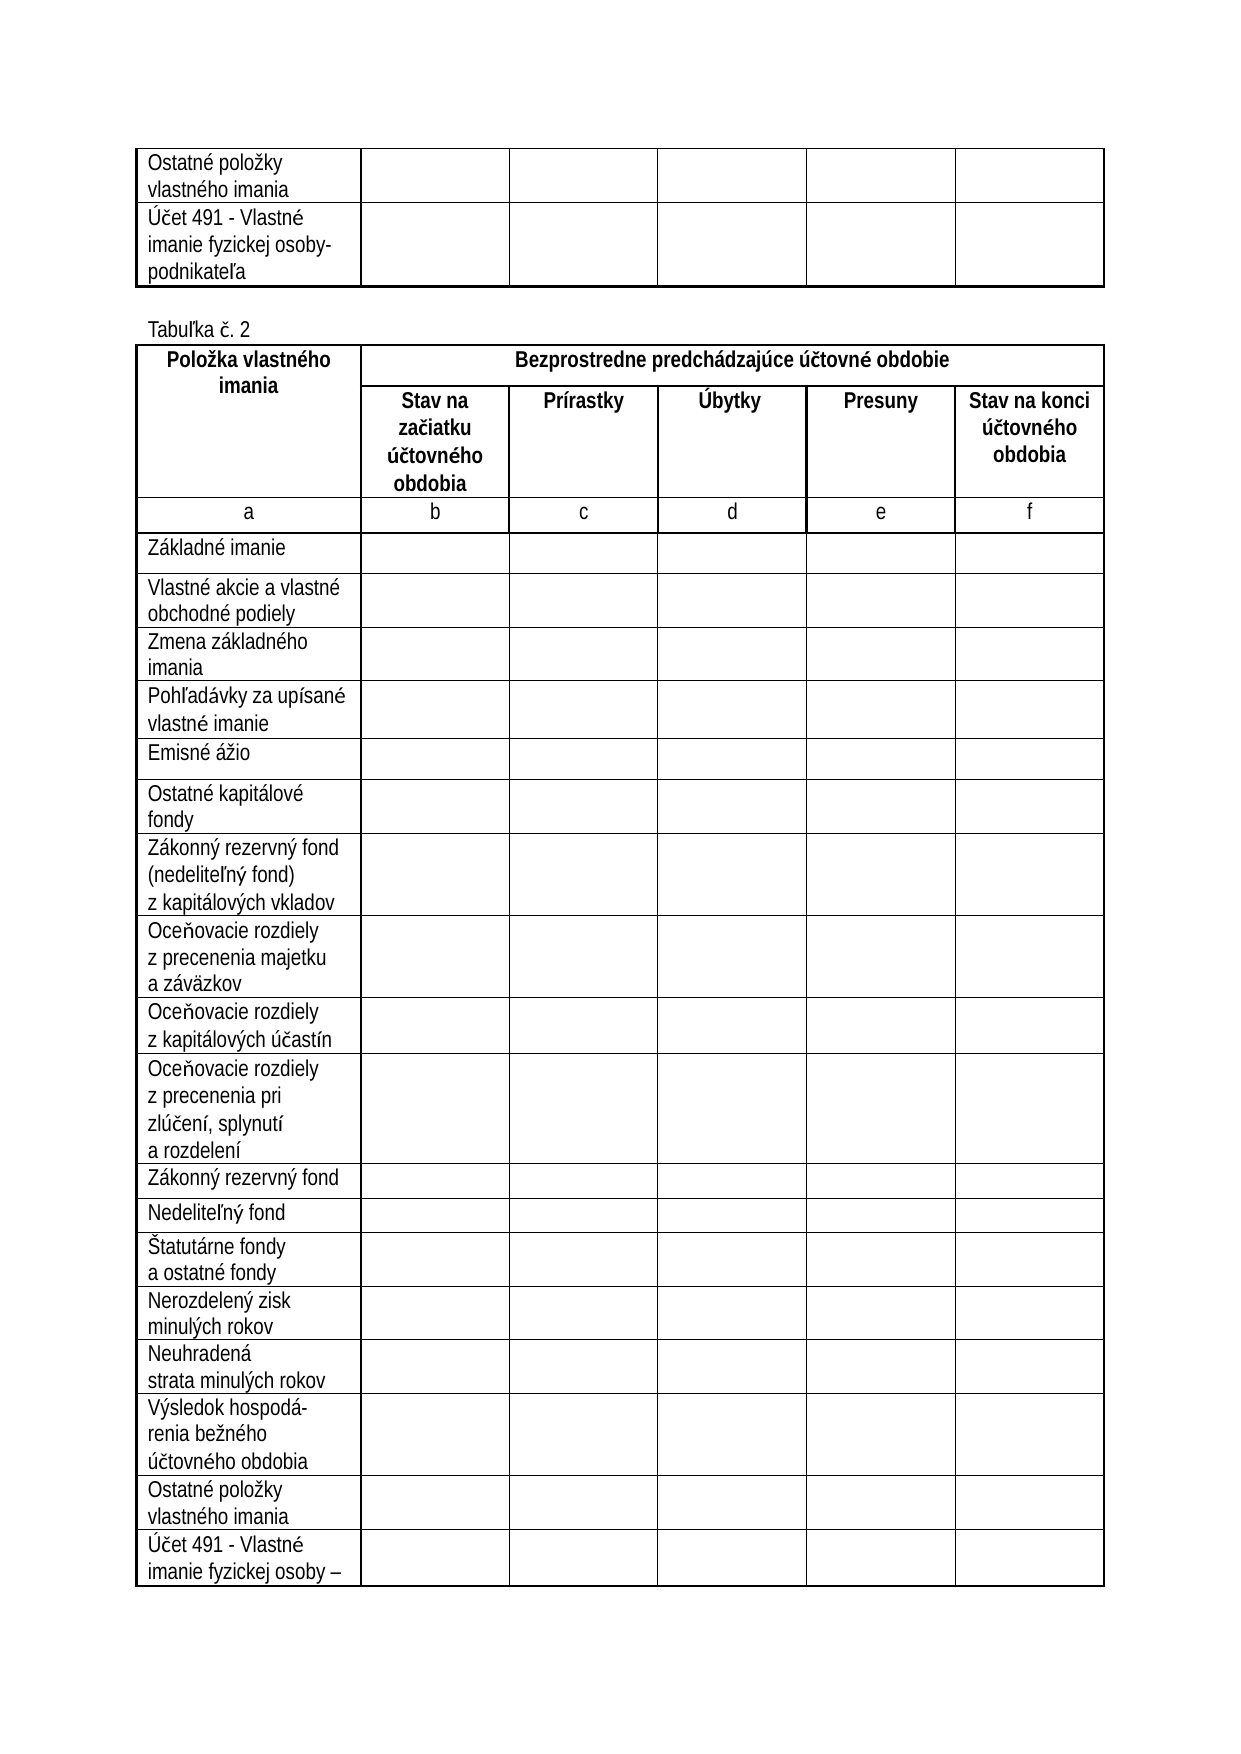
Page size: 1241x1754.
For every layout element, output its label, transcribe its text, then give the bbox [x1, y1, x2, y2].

table_cell [510, 1199, 657, 1232]
table_cell Účet 491 - Vlastné imanie fyzickej osoby- podnikateľa [138, 203, 360, 285]
table_cell [658, 834, 806, 915]
table_cell [362, 834, 509, 915]
table_cell [658, 1530, 806, 1584]
table_cell Oceňovacie rozdiely z precenenia majetku a záväzkov [138, 916, 360, 997]
table_cell [807, 1476, 955, 1529]
table_cell [956, 203, 1103, 285]
table_cell [510, 628, 657, 680]
table_cell [658, 1287, 806, 1339]
table_cell b [362, 498, 508, 532]
table_cell Nedeliteľný fond [138, 1199, 360, 1232]
table_cell [956, 681, 1103, 737]
table_cell [362, 998, 509, 1053]
table_cell [510, 1340, 657, 1393]
table_cell [807, 149, 955, 202]
table_cell [807, 534, 955, 573]
table_cell [362, 780, 509, 833]
table_cell f [956, 498, 1103, 532]
table_cell [510, 916, 657, 997]
table_cell Nerozdelený zisk minulých rokov [138, 1287, 360, 1339]
table_cell Vlastné akcie a vlastné obchodné podiely [138, 574, 360, 627]
table_cell [658, 1233, 806, 1286]
table_cell [510, 834, 657, 915]
table_cell Štatutárne fondy a ostatné fondy [138, 1233, 360, 1286]
table_cell [362, 203, 509, 285]
table_cell [510, 1287, 657, 1339]
table_cell [510, 203, 657, 285]
table_cell [362, 1394, 509, 1475]
table_cell [956, 1287, 1103, 1339]
table_cell [362, 1233, 509, 1286]
table_cell [956, 1530, 1103, 1584]
table_cell [807, 780, 955, 833]
table_cell [807, 998, 955, 1053]
table_cell [807, 1394, 955, 1475]
table_cell [362, 1287, 509, 1339]
table_cell [956, 834, 1103, 915]
table_header Položka vlastného imania [138, 346, 360, 497]
table_cell [807, 1530, 955, 1584]
table_cell [510, 1054, 657, 1163]
table_cell Stav na konci účtovného obdobia [956, 387, 1103, 497]
table_cell Ostatné položky vlastného imania [138, 1476, 360, 1529]
table_cell [658, 1164, 806, 1197]
table_cell [956, 1394, 1103, 1475]
table_cell [362, 681, 509, 737]
table_cell Úbytky [659, 387, 805, 497]
table_cell [956, 916, 1103, 997]
table_cell [362, 149, 509, 202]
table_cell [510, 574, 657, 627]
table_cell [658, 1054, 806, 1163]
table_cell Prírastky [510, 387, 657, 497]
table_cell [658, 149, 806, 202]
table_cell [510, 1394, 657, 1475]
table_cell a [138, 498, 360, 532]
table_header Bezprostredne predchádzajúce účtovné obdobie [362, 346, 1103, 385]
table_cell [807, 1054, 955, 1163]
table_cell [658, 628, 806, 680]
table_cell Neuhradená strata minulých rokov [138, 1340, 360, 1393]
table_cell [956, 780, 1103, 833]
text Tabuľka č. 2 [148, 315, 1093, 343]
table_cell d [659, 498, 805, 532]
table_cell [362, 1164, 509, 1197]
table_cell [362, 1054, 509, 1163]
table_cell [658, 1199, 806, 1232]
table_cell [510, 998, 657, 1053]
table_cell [956, 574, 1103, 627]
table_cell [956, 739, 1103, 779]
table_cell [510, 1476, 657, 1529]
table_cell [362, 916, 509, 997]
table_cell [807, 739, 955, 779]
table_cell [956, 998, 1103, 1053]
table_cell [956, 1054, 1103, 1163]
table_cell [956, 1233, 1103, 1286]
table_cell [807, 681, 955, 737]
table_cell [956, 1164, 1103, 1197]
table_cell [807, 1340, 955, 1393]
table_cell [362, 1476, 509, 1529]
table_cell [807, 574, 955, 627]
table_cell [658, 739, 806, 779]
table_cell [510, 534, 657, 573]
table_cell Ostatné kapitálové fondy [138, 780, 360, 833]
table_cell [510, 1530, 657, 1584]
table_cell c [510, 498, 657, 532]
table_cell [807, 628, 955, 680]
table_cell Účet 491 - Vlastné imanie fyzickej osoby – [138, 1530, 360, 1584]
table_cell [956, 628, 1103, 680]
table_cell [807, 834, 955, 915]
table_cell [658, 916, 806, 997]
table_cell e [808, 498, 954, 532]
table_cell [362, 1199, 509, 1232]
table_cell [362, 1340, 509, 1393]
table_cell [956, 534, 1103, 573]
table_cell [510, 1164, 657, 1197]
table_cell [510, 780, 657, 833]
table_cell [510, 1233, 657, 1286]
table_cell [807, 1287, 955, 1339]
table_cell Oceňovacie rozdiely z precenenia pri zlúčení, splynutí a rozdelení [138, 1054, 360, 1163]
table_cell Presuny [808, 387, 954, 497]
table_cell [956, 1199, 1103, 1232]
table_cell Stav na začiatku účtovného obdobia [362, 387, 508, 497]
table_cell Výsledok hospodá-renia bežného účtovného obdobia [138, 1394, 360, 1475]
table_cell [362, 534, 509, 573]
table_cell [807, 1164, 955, 1197]
table_cell Základné imanie [138, 534, 360, 573]
table_cell [658, 574, 806, 627]
table_cell [956, 1476, 1103, 1529]
table_cell [807, 203, 955, 285]
table_cell Oceňovacie rozdiely z kapitálových účastín [138, 998, 360, 1053]
table_cell [658, 534, 806, 573]
table_cell [362, 628, 509, 680]
table_cell [510, 681, 657, 737]
table_cell [807, 1233, 955, 1286]
table_cell Zákonný rezervný fond (nedeliteľný fond) z kapitálových vkladov [138, 834, 360, 915]
table_cell [807, 916, 955, 997]
table_cell [362, 1530, 509, 1584]
table_cell Zákonný rezervný fond [138, 1164, 360, 1197]
table_cell Zmena základného imania [138, 628, 360, 680]
table_cell [658, 1476, 806, 1529]
table_cell Pohľadávky za upísané vlastné imanie [138, 681, 360, 737]
table_cell [362, 739, 509, 779]
table_cell [658, 203, 806, 285]
table_cell [658, 998, 806, 1053]
table_cell [807, 1199, 955, 1232]
table_cell Ostatné položky vlastného imania [138, 149, 360, 202]
table_cell [510, 739, 657, 779]
table_cell [956, 149, 1103, 202]
table_cell [956, 1340, 1103, 1393]
table_cell [658, 1340, 806, 1393]
table_cell Emisné ážio [138, 739, 360, 779]
table_cell [658, 780, 806, 833]
table_cell [510, 149, 657, 202]
table_cell [362, 574, 509, 627]
table_cell [658, 1394, 806, 1475]
table_cell [658, 681, 806, 737]
